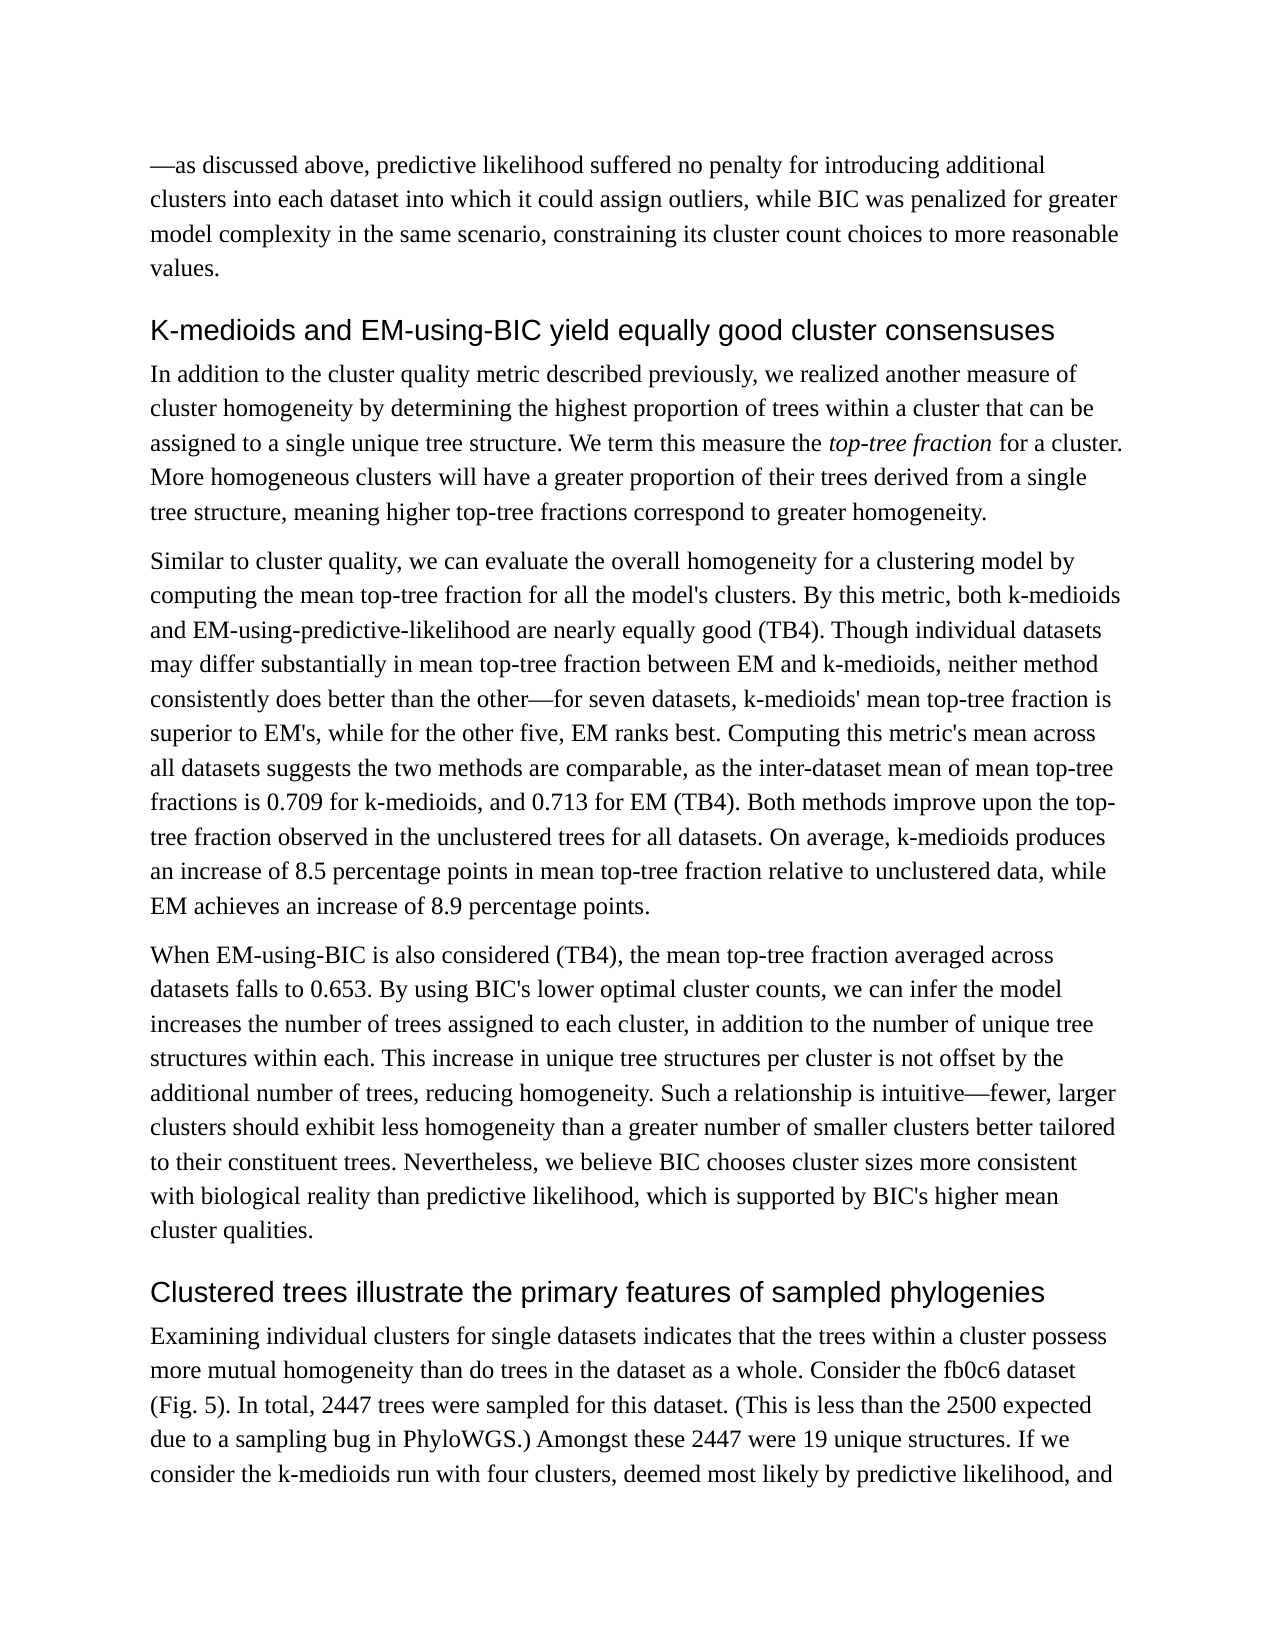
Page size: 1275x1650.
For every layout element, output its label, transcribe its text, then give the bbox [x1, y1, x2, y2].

text When EM-using-BIC is also considered (TB4), the mean top-tree fraction averaged across datasets falls to 0.653. By using BIC's lower optimal cluster counts, we can infer the model increases the number of trees assigned to each cluster, in addition to the number of unique tree structures within each. This increase in unique tree structures per cluster is not offset by the additional number of trees, reducing homogeneity. Such a relationship is intuitive—fewer, larger clusters should exhibit less homogeneity than a greater number of smaller clusters better tailored to their constituent trees. Nevertheless, we believe BIC chooses cluster sizes more consistent with biological reality than predictive likelihood, which is supported by BIC's higher mean cluster qualities. [150, 940, 1125, 1244]
text Similar to cluster quality, we can evaluate the overall homogeneity for a clustering model by computing the mean top-tree fraction for all the model's clusters. By this metric, both k-medioids and EM-using-predictive-likelihood are nearly equally good (TB4). Though individual datasets may differ substantially in mean top-tree fraction between EM and k-medioids, neither method consistently does better than the other—for seven datasets, k-medioids' mean top-tree fraction is superior to EM's, while for the other five, EM ranks best. Computing this metric's mean across all datasets suggests the two methods are comparable, as the inter-dataset mean of mean top-tree fractions is 0.709 for k-medioids, and 0.713 for EM (TB4). Both methods improve upon the top-tree fraction observed in the unclustered trees for all datasets. On average, k-medioids produces an increase of 8.5 percentage points in mean top-tree fraction relative to unclustered data, while EM achieves an increase of 8.9 percentage points. [150, 546, 1125, 919]
text In addition to the cluster quality metric described previously, we realized another measure of cluster homogeneity by determining the highest proportion of trees within a cluster that can be assigned to a single unique tree structure. We term this measure the top-tree fraction for a cluster. More homogeneous clusters will have a greater proportion of their trees derived from a single tree structure, meaning higher top-tree fractions correspond to greater homogeneity. [150, 359, 1125, 526]
subtitle Clustered trees illustrate the primary features of sampled phylogenies [150, 1275, 1125, 1309]
subtitle K-medioids and EM-using-BIC yield equally good cluster consensuses [150, 313, 1125, 346]
text Examining individual clusters for single datasets indicates that the trees within a cluster possess more mutual homogeneity than do trees in the dataset as a whole. Consider the fb0c6 dataset (Fig. 5). In total, 2447 trees were sampled for this dataset. (This is less than the 2500 expected due to a sampling bug in PhyloWGS.) Amongst these 2447 were 19 unique structures. If we consider the k-medioids run with four clusters, deemed most likely by predictive likelihood, and [150, 1321, 1125, 1488]
text —as discussed above, predictive likelihood suffered no penalty for introducing additional clusters into each dataset into which it could assign outliers, while BIC was penalized for greater model complexity in the same scenario, constraining its cluster count choices to more reasonable values. [150, 150, 1125, 282]
